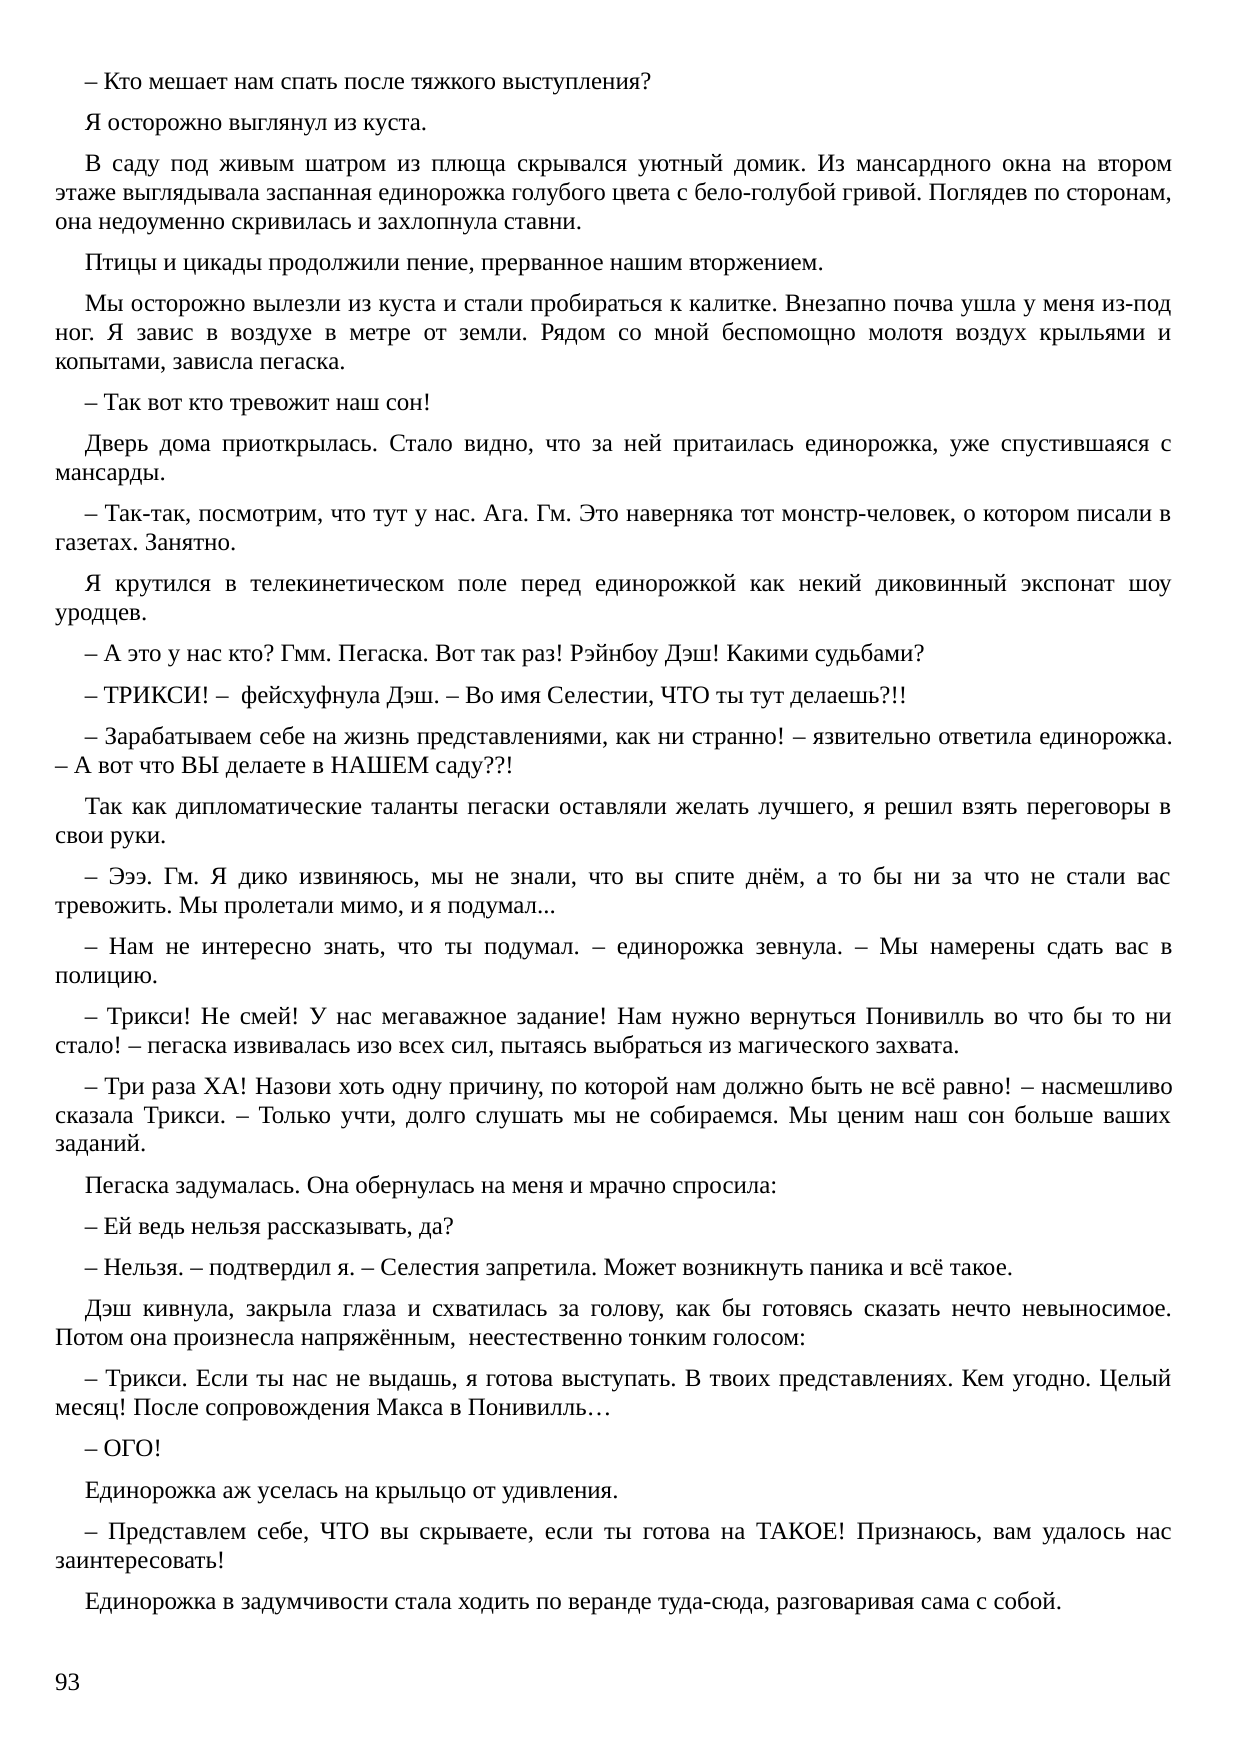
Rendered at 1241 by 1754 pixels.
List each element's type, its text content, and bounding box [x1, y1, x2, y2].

text Птицы и цикады продолжили пение, прерванное нашим вторжением. [55, 247, 1173, 276]
text – Трикси. Если ты нас не выдашь, я готова выступать. В твоих представлениях. Кем угодно. Целый месяц! После сопровождения Макса в Понивилль… [55, 1363, 1173, 1421]
text – Так-так, посмотрим, что тут у нас. Ага. Гм. Это наверняка тот монстр-человек, о котором писали в газетах. Занятно. [55, 498, 1173, 556]
text – Эээ. Гм. Я дико извиняюсь, мы не знали, что вы спите днём, а то бы ни за что не стали вас тревожить. Мы пролетали мимо, и я подумал... [55, 861, 1173, 918]
text Единорожка в задумчивости стала ходить по веранде туда-сюда, разговаривая сама с собой. [55, 1586, 1173, 1615]
text Мы осторожно вылезли из куста и стали пробираться к калитке. Внезапно почва ушла у меня из-под ног. Я завис в воздухе в метре от земли. Рядом со мной беспомощно молотя воздух крыльями и копытами, зависла пегаска. [55, 288, 1173, 375]
text В саду под живым шатром из плюща скрывался уютный домик. Из мансардного окна на втором этаже выглядывала заспанная единорожка голубого цвета с бело-голубой гривой. Поглядев по сторонам, она недоуменно скривилась и захлопнула ставни. [55, 148, 1173, 235]
text – Трикси! Не смей! У нас мегаважное задание! Нам нужно вернуться Понивилль во что бы то ни стало! – пегаска извивалась изо всех сил, пытаясь выбраться из магического захвата. [55, 1001, 1173, 1058]
text Пегаска задумалась. Она обернулась на меня и мрачно спросила: [55, 1170, 1173, 1198]
text – Так вот кто тревожит наш сон! [55, 387, 1173, 416]
text Я осторожно выглянул из куста. [55, 107, 1173, 136]
text – ТРИКСИ! – фейсхуфнула Дэш. – Во имя Селестии, ЧТО ты тут делаешь?!! [55, 680, 1173, 708]
text Дэш кивнула, закрыла глаза и схватилась за голову, как бы готовясь сказать нечто невыносимое. Потом она произнесла напряжённым, неестественно тонким голосом: [55, 1293, 1173, 1351]
text – Нельзя. – подтвердил я. – Селестия запретила. Может возникнуть паника и всё такое. [55, 1252, 1173, 1281]
text – ОГО! [55, 1433, 1173, 1462]
text – А это у нас кто? Гмм. Пегаска. Вот так раз! Рэйнбоу Дэш! Какими судьбами? [55, 638, 1173, 667]
text – Нам не интересно знать, что ты подумал. – единорожка зевнула. – Мы намерены сдать вас в полицию. [55, 931, 1173, 988]
text – Зарабатываем себе на жизнь представлениями, как ни странно! – язвительно ответила единорожка. – А вот что ВЫ делаете в НАШЕМ саду??! [55, 721, 1173, 778]
text Дверь дома приоткрылась. Стало видно, что за ней притаилась единорожка, уже спустившаяся с мансарды. [55, 428, 1173, 486]
text – Три раза ХА! Назови хоть одну причину, по которой нам должно быть не всё равно! – насмешливо сказала Трикси. – Только учти, долго слушать мы не собираемся. Мы ценим наш сон больше ваших заданий. [55, 1071, 1173, 1157]
text – Представлем себе, ЧТО вы скрываете, если ты готова на ТАКОЕ! Признаюсь, вам удалось нас заинтересовать! [55, 1516, 1173, 1573]
text Единорожка аж уселась на крыльцо от удивления. [55, 1475, 1173, 1503]
text Так как дипломатические таланты пегаски оставляли желать лучшего, я решил взять переговоры в свои руки. [55, 791, 1173, 848]
text – Кто мешает нам спать после тяжкого выступления? [55, 66, 1173, 95]
text – Ей ведь нельзя рассказывать, да? [55, 1211, 1173, 1240]
text Я крутился в телекинетическом поле перед единорожкой как некий диковинный экспонат шоу уродцев. [55, 568, 1173, 626]
